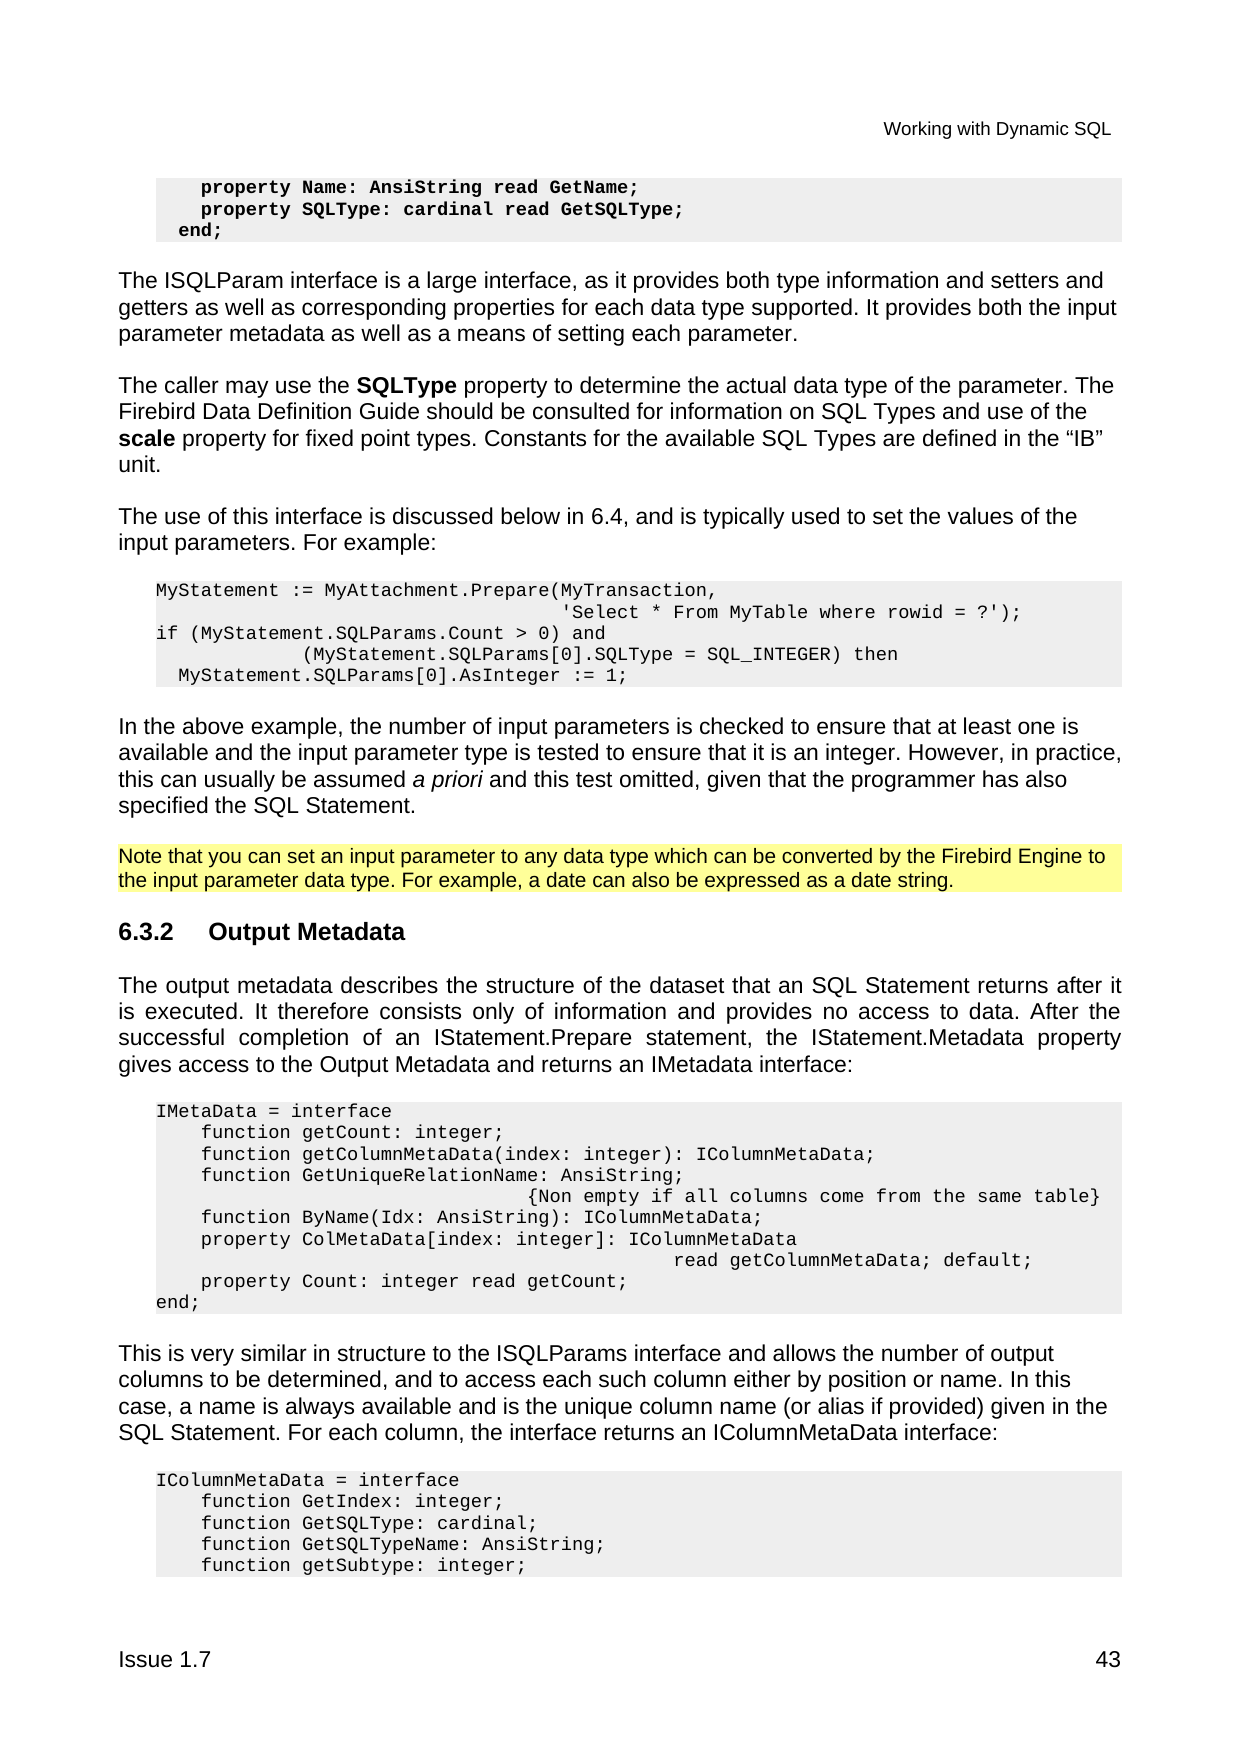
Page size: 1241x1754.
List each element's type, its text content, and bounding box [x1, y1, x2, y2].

text function GetUniqueRelationName: AnsiString; [156, 1166, 1122, 1187]
text function getSubtype: integer; [156, 1556, 1122, 1577]
text property Count: integer read getCount; [156, 1272, 1122, 1293]
text end; [156, 221, 1122, 242]
text Note that you can set an input parameter to any data type which can be converted by the Firebird Engine to the input parameter data type. For example, a date can also be expressed as a date string. [118, 844, 1122, 892]
text IMetaData = interface [156, 1102, 1122, 1123]
text function GetSQLTypeName: AnsiString; [156, 1535, 1122, 1556]
text IColumnMetaData = interface [156, 1471, 1122, 1492]
text read getColumnMetaData; default; [156, 1251, 1122, 1272]
text end; [156, 1293, 1122, 1314]
text This is very similar in structure to the ISQLParams interface and allows the number of output columns to be determined, and to access each such column either by position or name. In this case, a name is always available and is the unique column name (or alias if provided) given in the SQL Statement. For each column, the interface returns an IColumnMetaData interface: [118, 1340, 1122, 1445]
text function ByName(Idx: AnsiString): IColumnMetaData; [156, 1208, 1122, 1229]
text The caller may use the SQLType property to determine the actual data type of the parameter. The Firebird Data Definition Guide should be consulted for information on SQL Types and use of the scale property for fixed point types. Constants for the available SQL Types are defined in the “IB” unit. [118, 372, 1122, 477]
text property Name: AnsiString read GetName; [156, 178, 1122, 199]
text function GetSQLType: cardinal; [156, 1513, 1122, 1535]
text function getCount: integer; [156, 1123, 1122, 1144]
text 'Select * From MyTable where rowid = ?'); [156, 602, 1122, 624]
text function GetIndex: integer; [156, 1492, 1122, 1513]
text property ColMetaData[index: integer]: IColumnMetaData [156, 1229, 1122, 1251]
text MyStatement.SQLParams[0].AsInteger := 1; [156, 666, 1122, 687]
text In the above example, the number of input parameters is checked to ensure that at least one is available and the input parameter type is tested to ensure that it is an integer. However, in practice, this can usually be assumed a priori and this test omitted, given that the programmer has also specified the SQL Statement. [118, 713, 1122, 818]
text The use of this interface is discussed below in 6.4, and is typically used to set the values of the input parameters. For example: [118, 503, 1122, 556]
text property SQLType: cardinal read GetSQLType; [156, 199, 1122, 221]
text (MyStatement.SQLParams[0].SQLType = SQL_INTEGER) then [156, 645, 1122, 666]
text if (MyStatement.SQLParams.Count > 0) and [156, 624, 1122, 645]
text The output metadata describes the structure of the dataset that an SQL Statement returns after it is executed. It therefore consists only of information and provides no access to data. After the successful completion of an IStatement.Prepare statement, the IStatement.Metadata property gives access to the Output Metadata and returns an IMetadata interface: [118, 972, 1122, 1077]
text The ISQLParam interface is a large interface, as it provides both type information and setters and getters as well as corresponding properties for each data type supported. It provides both the input parameter metadata as well as a means of setting each parameter. [118, 267, 1122, 346]
text function getColumnMetaData(index: integer): IColumnMetaData; [156, 1144, 1122, 1166]
text MyStatement := MyAttachment.Prepare(MyTransaction, [156, 581, 1122, 602]
text {Non empty if all columns come from the same table} [156, 1187, 1122, 1208]
subtitle Output Metadata [118, 917, 1122, 946]
